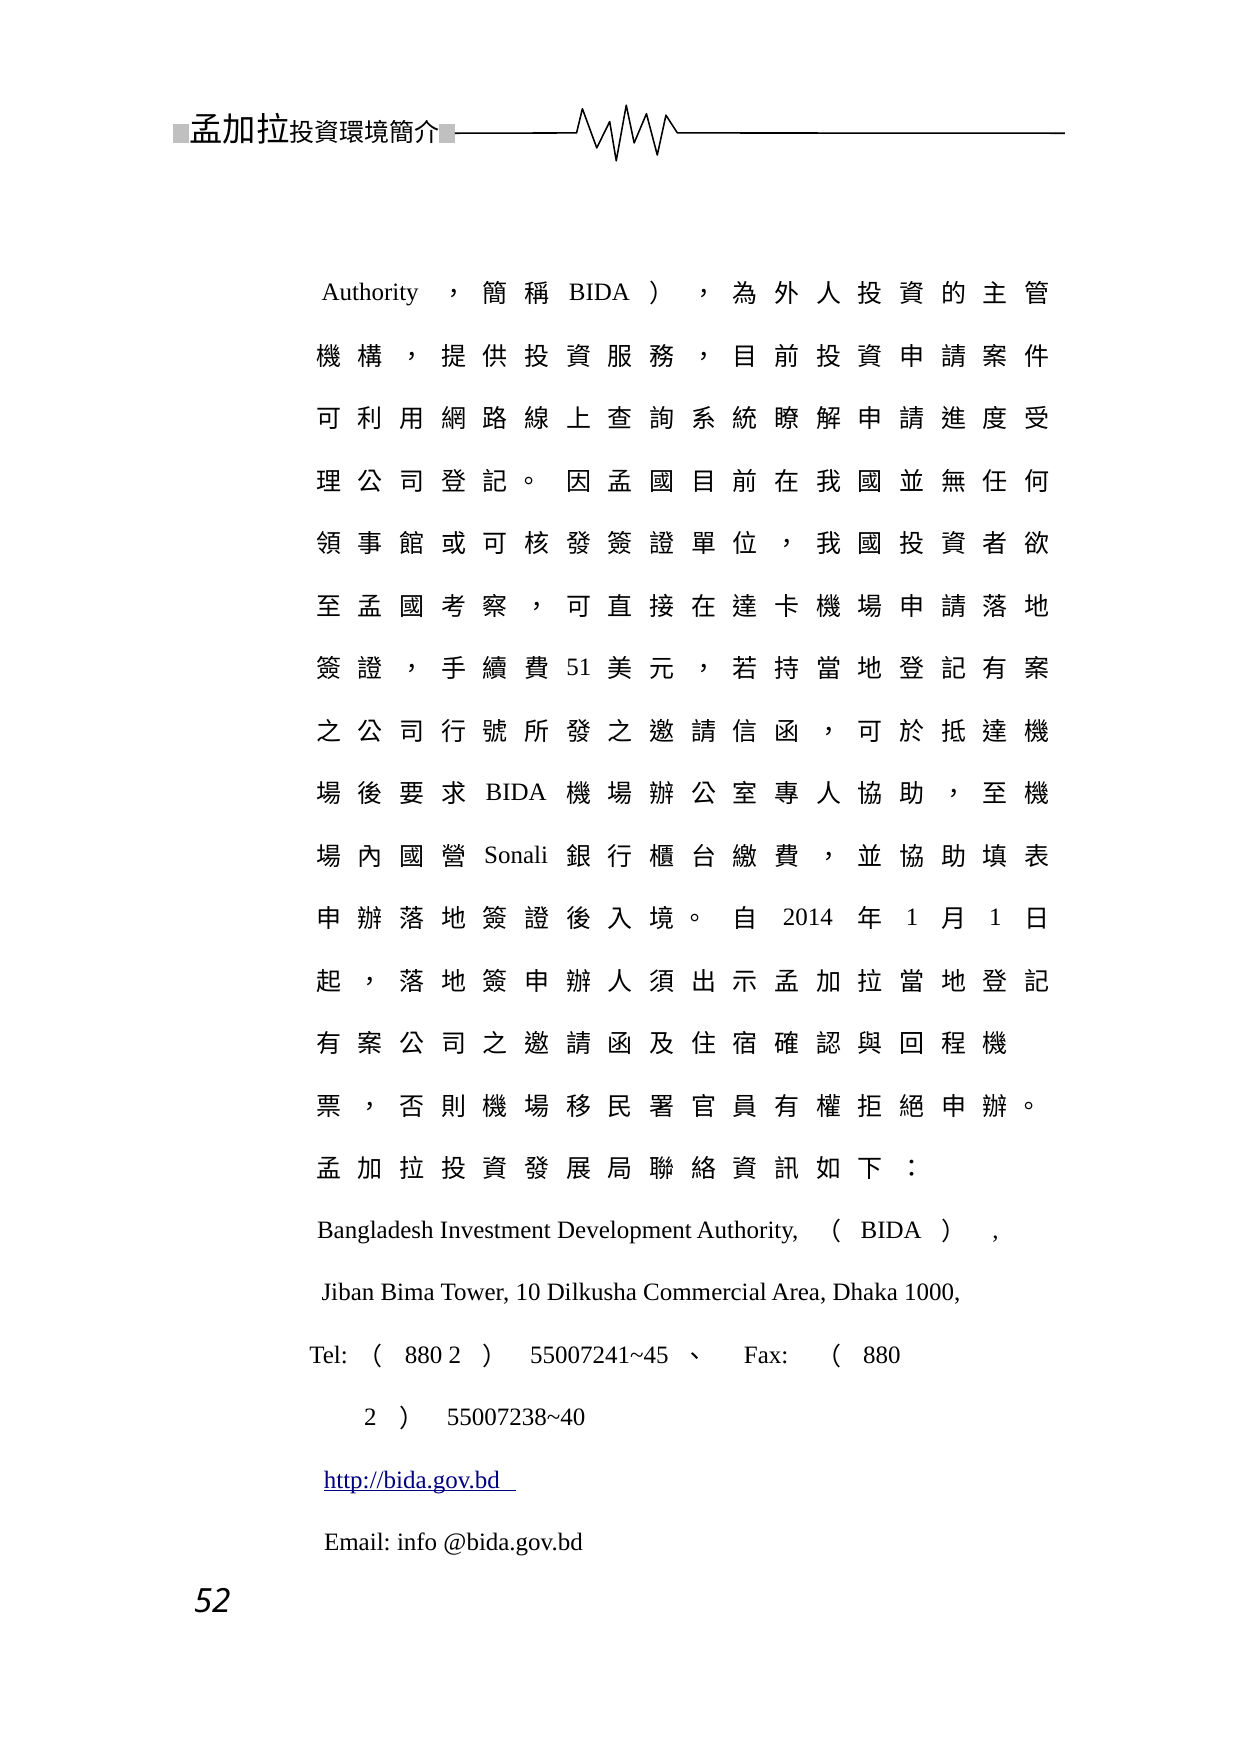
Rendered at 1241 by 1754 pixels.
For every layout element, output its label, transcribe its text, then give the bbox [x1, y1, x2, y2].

text Jiban Bima Tower, 10 Dilkusha Commercial Area, Dhaka 1000, [281, 1250, 1058, 1313]
text Authority，簡稱BIDA），為外人投資的主管機構，提供投資服務，目前投資申請案件可利用網路線上查詢系統瞭解申請進度受理公司登記。因孟國目前在我國並無任何領事館或可核發簽證單位，我國投資者欲至孟國考察，可直接在達卡機場申請落地簽證，手續費51美元，若持當地登記有案之公司行號所發之邀請信函，可於抵達機場後要求BIDA機場辦公室專人協助，至機場內國營Sonali銀行櫃台繳費，並協助填表申辦落地簽證後入境。自2014年1月1日起，落地簽申辦人須出示孟加拉當地登記有案公司之邀請函及住宿確認與回程機票，否則機場移民署官員有權拒絕申辦。 [207, 250, 1058, 1125]
text 孟加拉投資發展局聯絡資訊如下： [281, 1125, 1058, 1188]
text Email: info @bida.gov.bd [281, 1500, 1058, 1563]
text http://bida.gov.bd [281, 1438, 1058, 1500]
text Tel:（880 2）55007241~45、Fax:（880 2）55007238~40 [281, 1313, 1058, 1438]
text Bangladesh Investment Development Authority,（BIDA）, [281, 1188, 1058, 1250]
